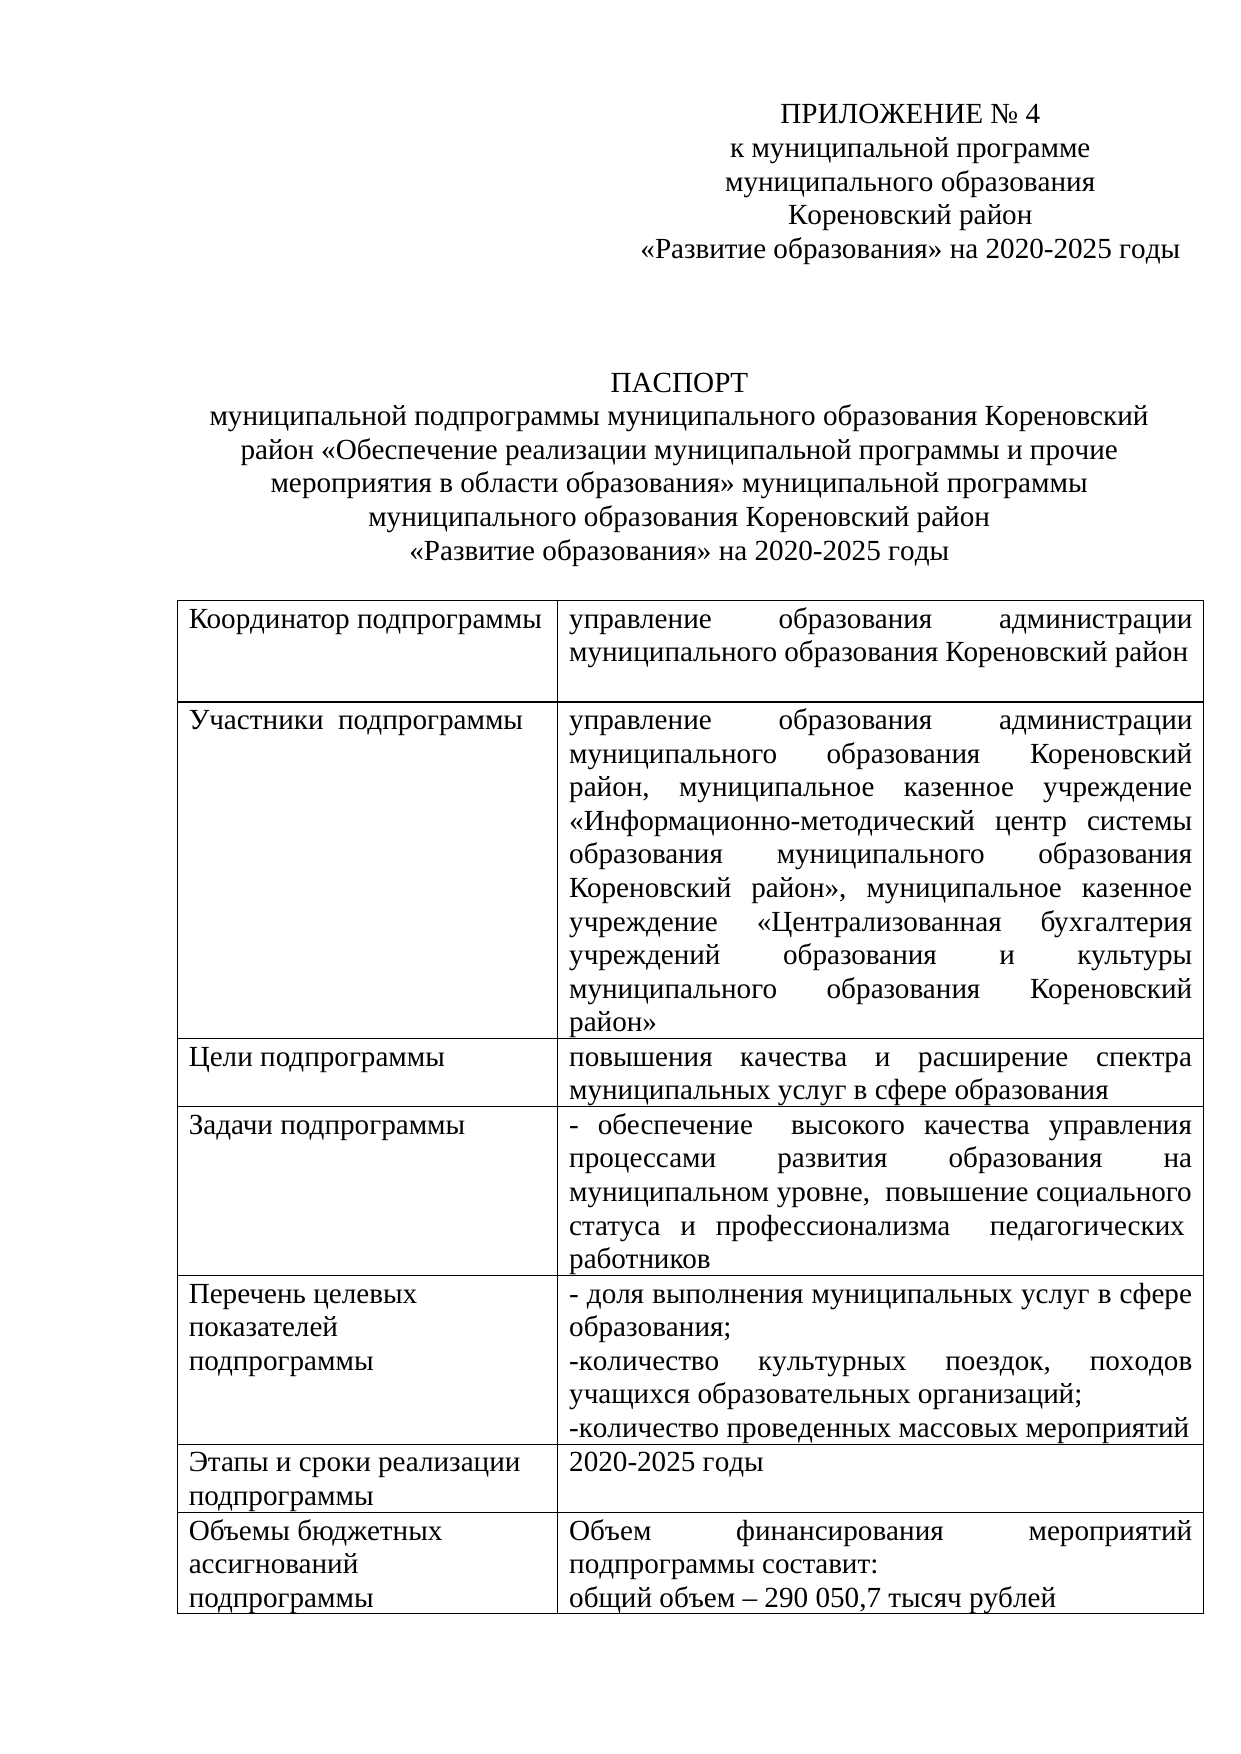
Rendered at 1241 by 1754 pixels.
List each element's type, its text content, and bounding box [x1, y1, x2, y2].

table_header управление образования администрации муниципального образования Кореновский район [558, 601, 1203, 701]
table_cell Перечень целевых показателей подпрограммы [178, 1276, 557, 1443]
table_cell Объемы бюджетных ассигнований подпрограммы [178, 1513, 557, 1613]
text муниципальной подпрограммы муниципального образования Кореновский район «Обеспечение реализации муниципальной программы и прочие мероприятия в области образования» муниципальной программы муниципального образования Кореновский район [177, 398, 1181, 533]
table_header [177, 97, 617, 264]
table_cell повышения качества и расширение спектра муниципальных услуг в сфере образования [558, 1039, 1203, 1106]
table_cell Задачи подпрограммы [178, 1107, 557, 1275]
table_cell Объем финансирования мероприятий подпрограммы составит: общий объем – 290 050,7 тысяч рублей [558, 1513, 1203, 1613]
table_cell Участники подпрограммы [178, 703, 557, 1038]
table_header Координатор подпрограммы [178, 601, 557, 701]
table_header ПРИЛОЖЕНИЕ № 4 к муниципальной программе муниципального образования Кореновский район «Развитие образования» на 2020-2025 годы [617, 97, 1204, 264]
table_cell 2020-2025 годы [558, 1445, 1203, 1512]
table_cell - обеспечение высокого качества управления процессами развития образования на муниципальном уровне, повышение социального статуса и профессионализма педагогических работников [558, 1107, 1203, 1275]
text «Развитие образования» на 2020-2025 годы [177, 533, 1181, 566]
table_cell Цели подпрограммы [178, 1039, 557, 1106]
table_cell управление образования администрации муниципального образования Кореновский район, муниципальное казенное учреждение «Информационно-методический центр системы образования муниципального образования Кореновский район», муниципальное казенное учреждение «Централизованная бухгалтерия учреждений образования и культуры муниципального образования Кореновский район» [558, 703, 1203, 1038]
table_cell - доля выполнения муниципальных услуг в сфере образования; -количество культурных поездок, походов учащихся образовательных организаций; -количество проведенных массовых мероприятий [558, 1276, 1203, 1443]
text ПАСПОРТ [177, 365, 1181, 398]
table_cell Этапы и сроки реализации подпрограммы [178, 1445, 557, 1512]
